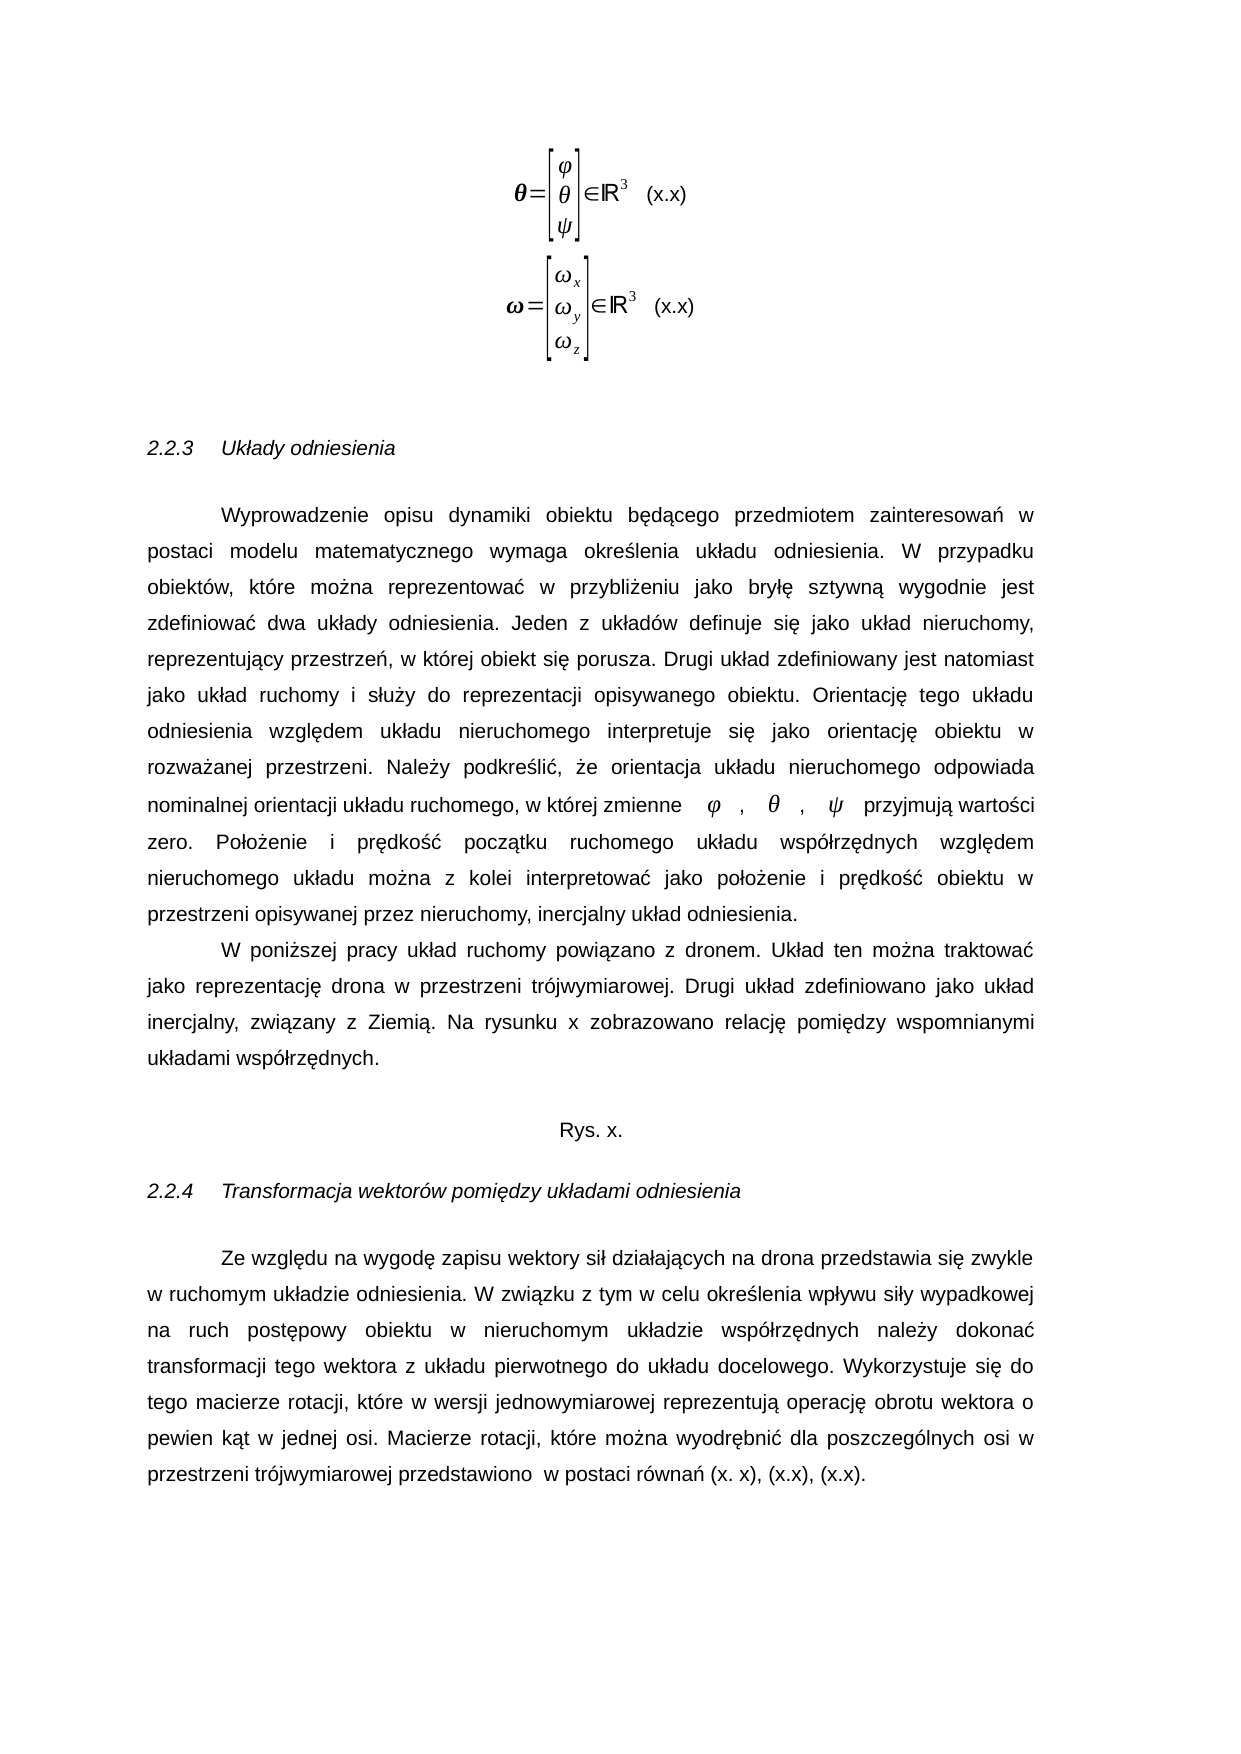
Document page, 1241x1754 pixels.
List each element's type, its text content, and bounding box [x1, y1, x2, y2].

text (x.x) [147, 147, 1035, 243]
text (x.x) [147, 255, 1035, 363]
subtitle Układy odniesienia [147, 436, 1035, 460]
text Ze względu na wygodę zapisu wektory sił działających na drona przedstawia się zwykle w ruchomym układzie odniesienia. W związku z tym w celu określenia wpływu siły wypadkowej na ruch postępowy obiektu w nieruchomym układzie współrzędnych należy dokonać transformacji tego wektora z układu pierwotnego do układu docelowego. Wykorzystuje się do tego macierze rotacji, które w wersji jednowymiarowej reprezentują operację obrotu wektora o pewien kąt w jednej osi. Macierze rotacji, które można wyodrębnić dla poszczególnych osi w przestrzeni trójwymiarowej przedstawiono w postaci równań (x. x), (x.x), (x.x). [147, 1246, 1035, 1485]
text W poniższej pracy układ ruchomy powiązano z dronem. Układ ten można traktować jako reprezentację drona w przestrzeni trójwymiarowej. Drugi układ zdefiniowano jako układ inercjalny, związany z Ziemią. Na rysunku x zobrazowano relację pomiędzy wspomnianymi układami współrzędnych. [147, 938, 1035, 1070]
subtitle Transformacja wektorów pomiędzy układami odniesienia [147, 1178, 1035, 1202]
text Rys. x. [147, 1118, 1035, 1142]
text Wyprowadzenie opisu dynamiki obiektu będącego przedmiotem zainteresowań w postaci modelu matematycznego wymaga określenia układu odniesienia. W przypadku obiektów, które można reprezentować w przybliżeniu jako bryłę sztywną wygodnie jest zdefiniować dwa układy odniesienia. Jeden z układów definuje się jako układ nieruchomy, reprezentujący przestrzeń, w której obiekt się porusza. Drugi układ zdefiniowany jest natomiast jako układ ruchomy i służy do reprezentacji opisywanego obiektu. Orientację tego układu odniesienia względem układu nieruchomego interpretuje się jako orientację obiektu w rozważanej przestrzeni. Należy podkreślić, że orientacja układu nieruchomego odpowiada nominalnej orientacji układu ruchomego, w której zmienne , , przyjmują wartości zero. Położenie i prędkość początku ruchomego układu współrzędnych względem nieruchomego układu można z kolei interpretować jako położenie i prędkość obiektu w przestrzeni opisywanej przez nieruchomy, inercjalny układ odniesienia. [147, 503, 1035, 926]
